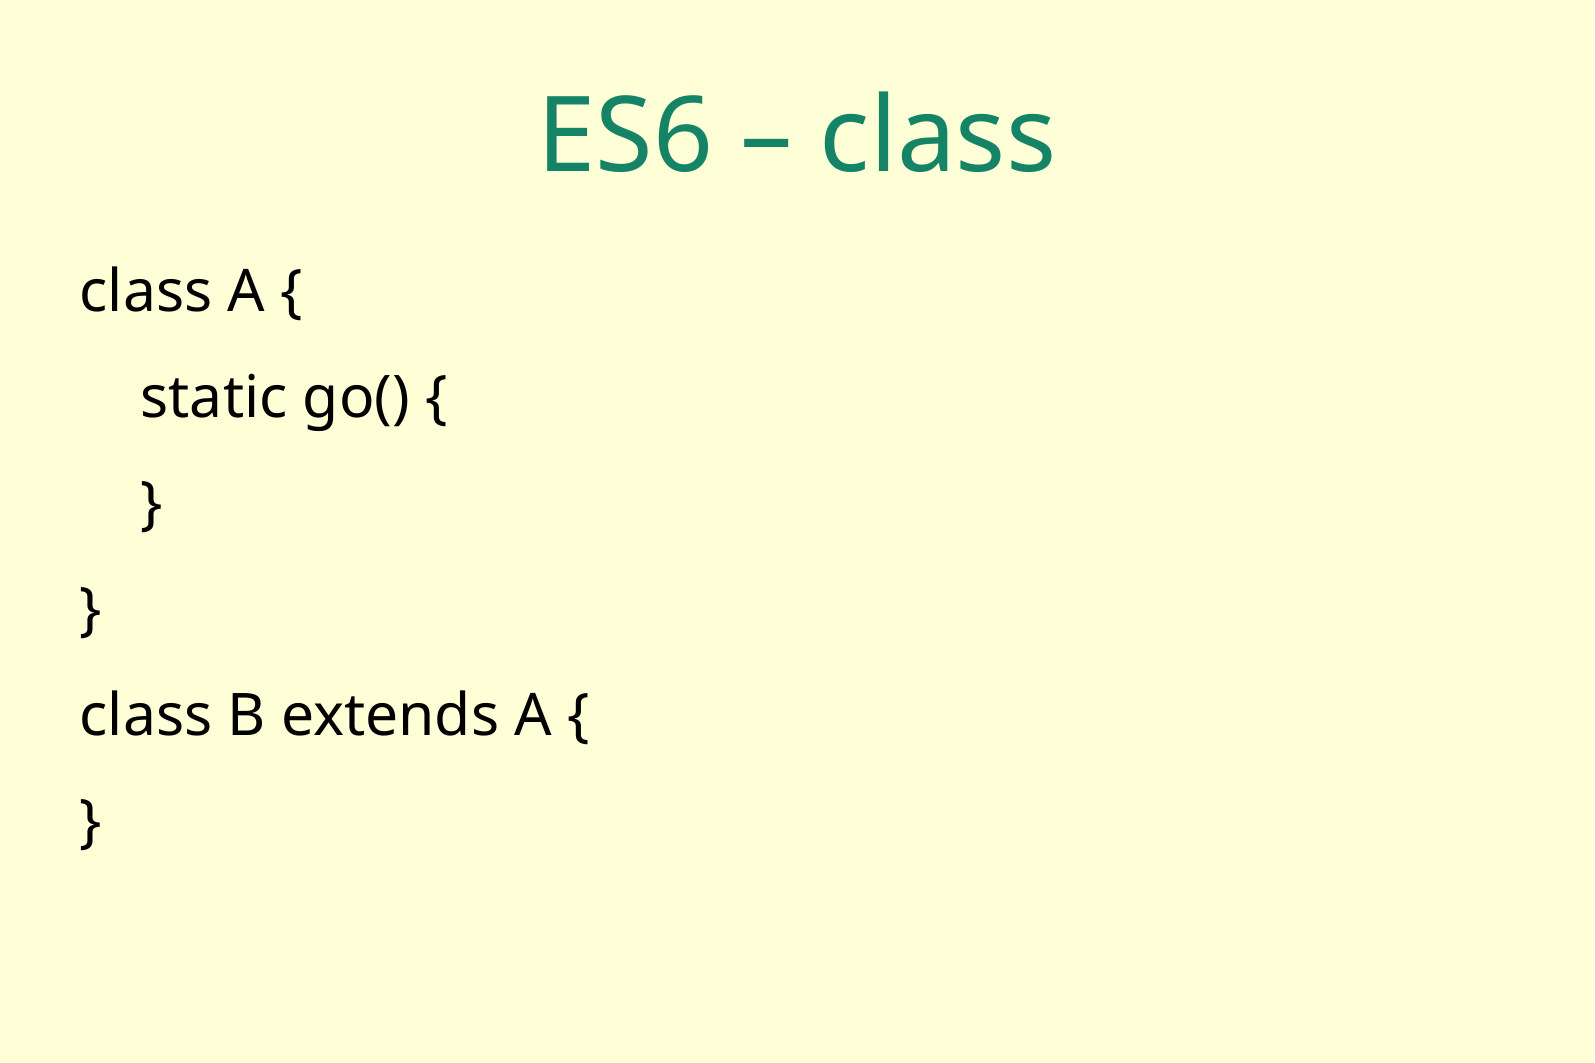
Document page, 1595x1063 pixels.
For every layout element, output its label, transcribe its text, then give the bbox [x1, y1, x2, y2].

list class A { static go() { } } class B extends A { } [79, 248, 1524, 866]
title ES6 – class [79, 42, 1515, 220]
